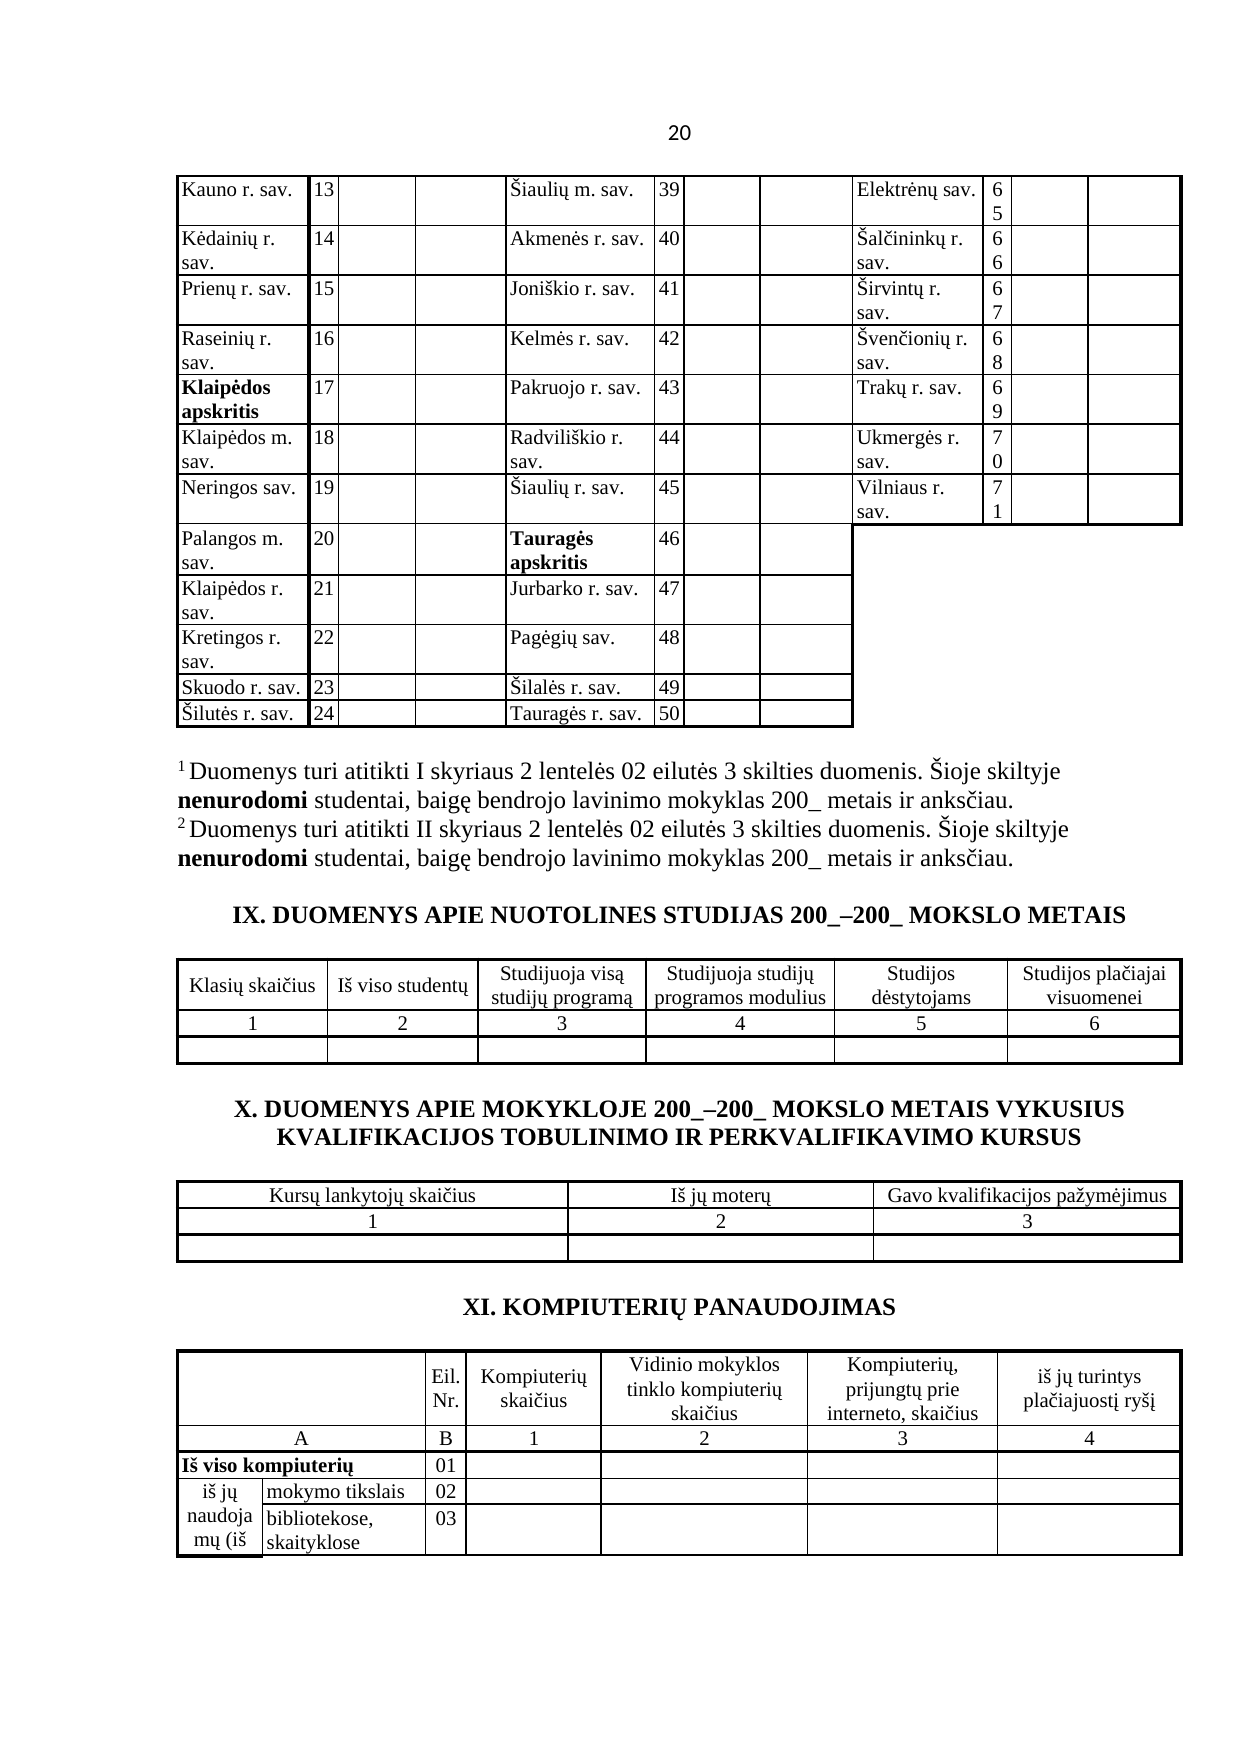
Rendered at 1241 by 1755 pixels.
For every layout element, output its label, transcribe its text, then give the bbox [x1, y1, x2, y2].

table_cell 68 [1007, 326, 1011, 374]
table_cell [411, 701, 415, 724]
table_cell 4 [998, 1426, 1002, 1450]
table_cell A [421, 1426, 425, 1450]
table_cell [808, 1479, 812, 1503]
table_cell 47 [655, 576, 683, 624]
table_cell [1089, 375, 1179, 423]
table_cell 13 [311, 177, 338, 224]
table_cell [1089, 177, 1179, 224]
table_cell Šiaulių r. sav. [507, 475, 654, 523]
table_cell [328, 1038, 332, 1062]
table_cell [416, 576, 505, 624]
table_cell [416, 475, 505, 523]
table_cell [339, 625, 415, 673]
table_cell 67 [1007, 276, 1011, 324]
table_cell 3 [808, 1426, 812, 1450]
table_cell 69 [1007, 375, 1011, 423]
table_cell [1012, 375, 1087, 423]
text IX. DUOMENYS APIE NUOTOLINES STUDIJAS 200_–200_ MOKSLO METAIS [177, 900, 1181, 929]
table_cell [1008, 1038, 1012, 1062]
table_cell [685, 226, 759, 274]
table_cell [467, 1505, 600, 1554]
table_header iš jų turintys plačiajuostį ryšį [998, 1353, 1179, 1424]
table_cell [1012, 177, 1087, 224]
table_cell [685, 475, 759, 523]
table_cell iš jų naudojamų (iš [179, 1479, 262, 1554]
table_cell 1 [323, 1011, 327, 1034]
table_cell 44 [655, 425, 683, 473]
table_cell [1012, 326, 1087, 374]
table_cell [1012, 226, 1087, 274]
table_cell [416, 177, 505, 224]
table_cell 5 [1003, 1011, 1007, 1034]
table_cell [339, 375, 415, 423]
table_cell [416, 326, 505, 374]
table_cell [602, 1505, 807, 1554]
table_cell 2 [328, 1011, 332, 1034]
table_cell 41 [655, 276, 683, 324]
table_cell [411, 675, 415, 699]
table_cell 24 [334, 701, 338, 724]
table_cell [830, 1038, 834, 1062]
table_cell [993, 1453, 997, 1477]
table_cell Akmenės r. sav. [507, 226, 654, 274]
table_cell [1089, 326, 1179, 374]
table_cell [1089, 475, 1179, 523]
table_cell Kauno r. sav. [179, 177, 307, 224]
table_cell [874, 1236, 878, 1260]
text 2 Duomenys turi atitikti II skyriaus 2 lentelės 02 eilutės 3 skilties duomenis. Šioje skiltyje nenurodomi studentai, baigę bendrojo lavinimo mokyklas 200_ metais ir anksčiau. [177, 814, 1181, 871]
table_cell Joniškio r. sav. [507, 276, 654, 324]
table_cell 17 [311, 375, 338, 423]
table_cell [339, 177, 415, 224]
table_cell Jurbarko r. sav. [507, 576, 654, 624]
table_cell 42 [655, 326, 683, 374]
table_cell 48 [655, 625, 683, 673]
table_cell [854, 526, 1181, 574]
table_cell 14 [311, 226, 338, 274]
table_cell 3 [993, 1426, 997, 1450]
table_cell [339, 326, 415, 374]
table_cell 16 [311, 326, 338, 374]
table_cell 39 [655, 177, 683, 224]
table_cell [339, 475, 415, 523]
table_cell [854, 699, 1181, 724]
table_cell [761, 177, 852, 224]
table_cell 71 [1007, 475, 1011, 523]
table_cell Elektrėnų sav. [853, 177, 982, 224]
table_cell [761, 576, 851, 624]
table_cell [339, 276, 415, 324]
table_cell 43 [655, 375, 683, 423]
table_cell [685, 576, 759, 624]
table_cell [1012, 475, 1087, 523]
table_cell 45 [655, 475, 683, 523]
table_cell [998, 1505, 1179, 1554]
table_cell [416, 524, 505, 574]
table_cell Tauragės apskritis [507, 524, 654, 574]
table_cell Pagėgių sav. [507, 625, 654, 673]
text X. DUOMENYS APIE MOKYKLOJE 200_–200_ MOKSLO METAIS VYKUSIUS KVALIFIKACIJOS TOBULINIMO IR PERKVALIFIKAVIMO KURSUS [177, 1094, 1181, 1151]
table_cell [685, 276, 759, 324]
table_cell Pakruojo r. sav. [507, 375, 654, 423]
table_cell [1089, 226, 1179, 274]
table_cell bibliotekose, skaityklose [263, 1505, 425, 1554]
table_cell [416, 375, 505, 423]
table_cell [869, 1236, 873, 1260]
table_cell 2 [803, 1426, 807, 1450]
table_cell [339, 425, 415, 473]
table_cell [761, 524, 851, 574]
table_cell [1012, 425, 1087, 473]
table_cell 15 [311, 276, 338, 324]
table_cell [761, 425, 852, 473]
table_cell 65 [1007, 177, 1011, 224]
table_cell [685, 425, 759, 473]
table_cell [803, 1479, 807, 1503]
table_header Iš viso studentų [328, 961, 477, 1009]
table_cell [685, 375, 759, 423]
table_cell [761, 326, 852, 374]
table_cell [323, 1038, 327, 1062]
table_cell [808, 1453, 812, 1477]
table_cell 19 [311, 475, 338, 523]
table_cell [761, 375, 852, 423]
table_cell 2 [869, 1209, 873, 1233]
table_cell [685, 524, 759, 574]
table_cell [685, 625, 759, 673]
table_cell [761, 226, 852, 274]
table_header [179, 1353, 425, 1424]
table_cell [761, 276, 852, 324]
text 1 Duomenys turi atitikti I skyriaus 2 lentelės 02 eilutės 3 skilties duomenis. Šioje skiltyje nenurodomi studentai, baigę bendrojo lavinimo mokyklas 200_ metais ir anksčiau. [177, 756, 1181, 814]
table_cell [416, 425, 505, 473]
table_cell 40 [655, 226, 683, 274]
table_cell [998, 1453, 1002, 1477]
table_header Eil. Nr. [426, 1353, 465, 1424]
table_cell [339, 226, 415, 274]
table_cell [854, 574, 1181, 624]
table_cell [993, 1479, 997, 1503]
table_cell [416, 226, 505, 274]
table_cell [854, 673, 1181, 699]
table_header Kompiuterių skaičius [467, 1353, 600, 1424]
table_cell 23 [334, 675, 338, 699]
table_cell [1089, 425, 1179, 473]
table_cell [1003, 1038, 1007, 1062]
table_cell [854, 624, 1181, 673]
table_cell Šiaulių m. sav. [507, 177, 654, 224]
table_cell [416, 276, 505, 324]
text XI. KOMPIUTERIŲ PANAUDOJIMAS [177, 1292, 1181, 1321]
table_cell Neringos sav. [179, 475, 307, 523]
table_cell 22 [311, 625, 338, 673]
table_cell [808, 1505, 997, 1554]
table_cell 21 [311, 576, 338, 624]
table_cell [685, 177, 759, 224]
table_cell [1089, 276, 1179, 324]
table_cell [761, 625, 851, 673]
table_cell 3 [874, 1209, 878, 1233]
table_cell [416, 625, 505, 673]
table_cell 66 [1007, 226, 1011, 274]
table_cell 20 [311, 524, 338, 574]
table_cell [998, 1479, 1002, 1503]
table_cell [1012, 276, 1087, 324]
table_cell [339, 576, 415, 624]
table_cell 50 [679, 701, 683, 724]
table_cell 46 [655, 524, 683, 574]
table_cell 03 [426, 1505, 465, 1554]
table_cell 18 [311, 425, 338, 473]
table_cell [685, 326, 759, 374]
table_cell [803, 1453, 807, 1477]
table_cell Kelmės r. sav. [507, 326, 654, 374]
table_cell 4 [830, 1011, 834, 1034]
table_cell [339, 524, 415, 574]
table_cell 6 [1008, 1011, 1012, 1034]
table_cell Trakų r. sav. [853, 375, 982, 423]
table_cell 70 [1007, 425, 1011, 473]
table_cell 49 [679, 675, 683, 699]
table_header Klasių skaičius [179, 961, 327, 1009]
table_cell [761, 475, 852, 523]
table_cell Prienų r. sav. [179, 276, 307, 324]
